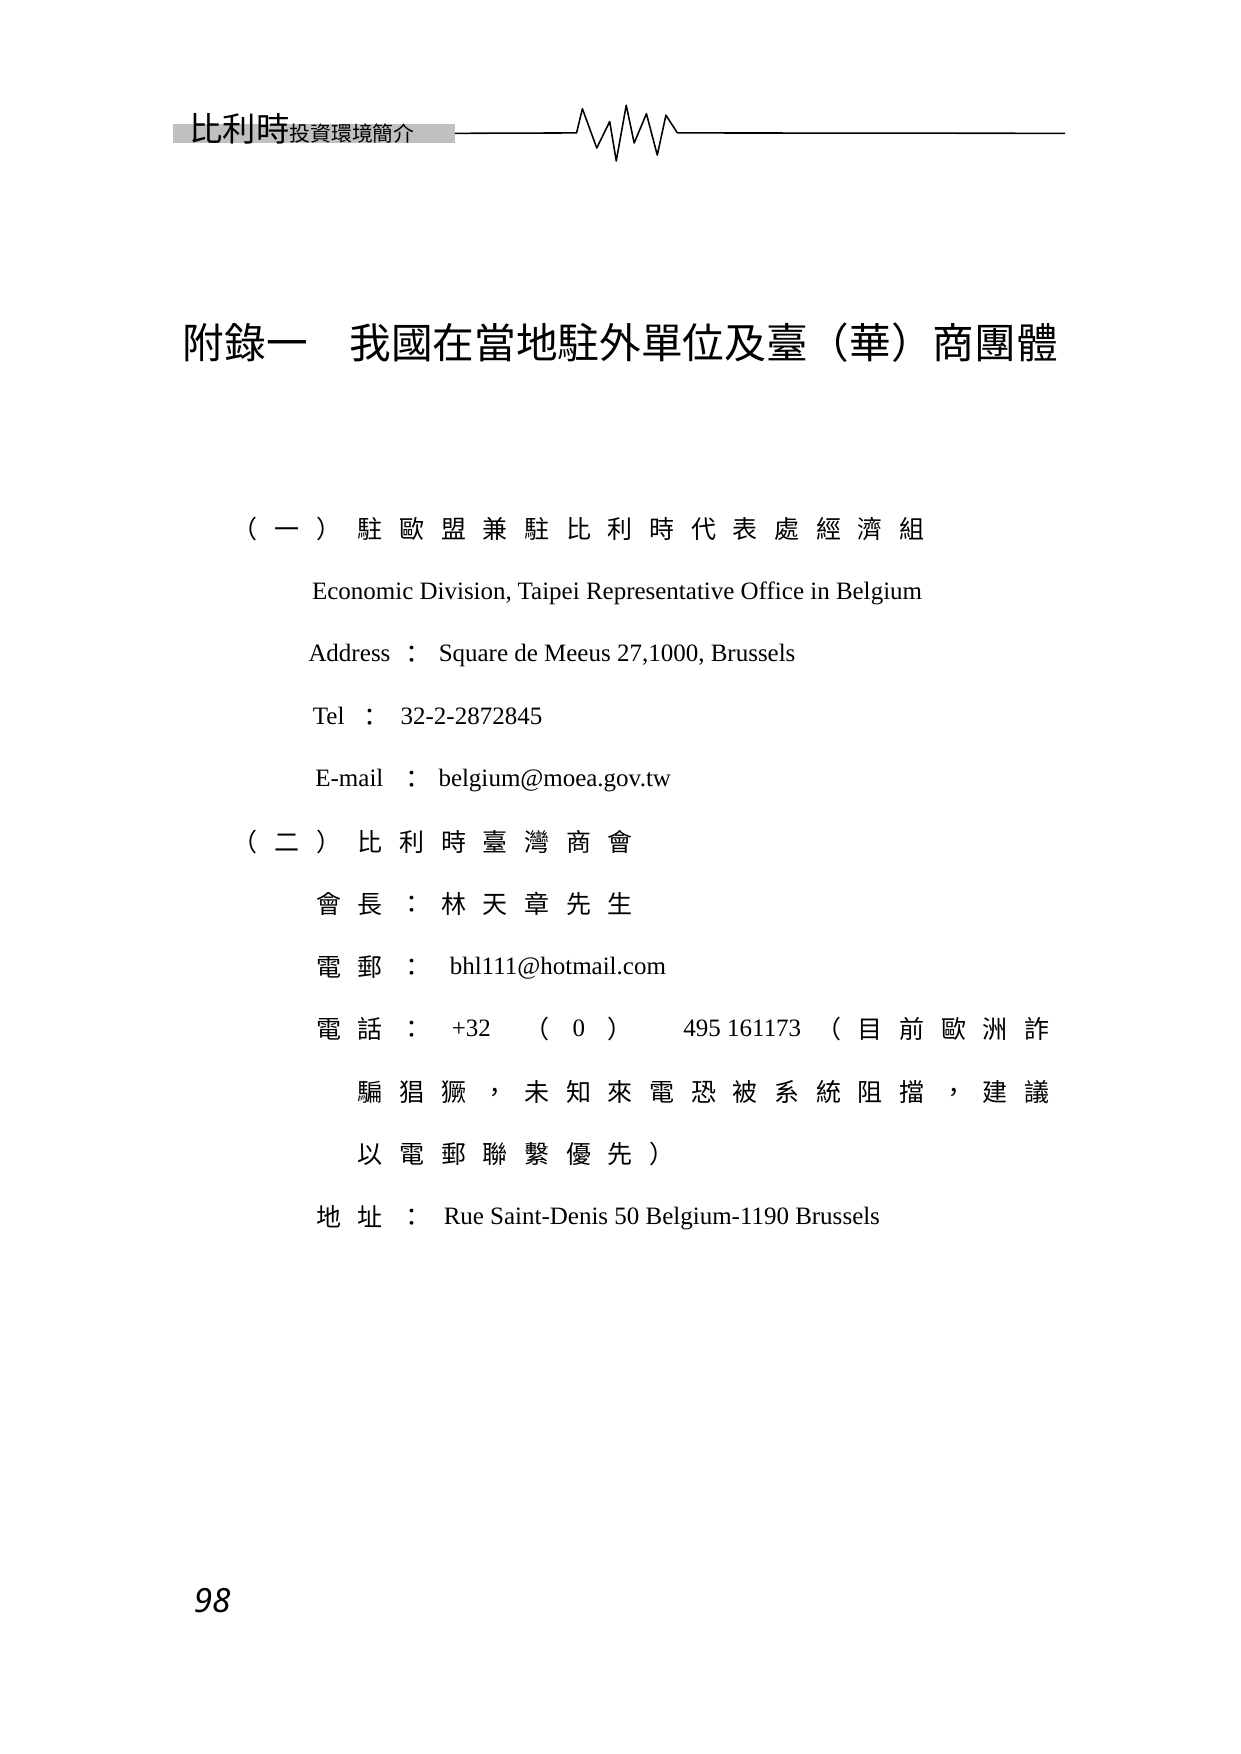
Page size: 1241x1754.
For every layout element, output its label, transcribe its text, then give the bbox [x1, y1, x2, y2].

text （一）駐歐盟兼駐比利時代表處經濟組 [207, 486, 1058, 549]
text （二）比利時臺灣商會 [207, 799, 1058, 861]
text 會長：林天章先生 [281, 861, 1058, 924]
text Economic Division, Taipei Representative Office in Belgium [281, 549, 1058, 611]
text 電郵：bhl111@hotmail.com [281, 924, 1058, 986]
text 地址：Rue Saint-Denis 50 Belgium-1190 Brussels [281, 1174, 1058, 1236]
text Tel：32-2-2872845 [281, 674, 1058, 736]
text 電話：+32 （0） 495 161173 （目前歐洲詐騙猖獗，未知來電恐被系統阻擋，建議以電郵聯繫優先） [281, 986, 1058, 1174]
text E-mail：belgium@moea.gov.tw [281, 736, 1058, 799]
text Address：Square de Meeus 27,1000, Brussels [281, 611, 1058, 674]
text 附錄一 我國在當地駐外單位及臺（華）商團體 [183, 299, 1058, 361]
